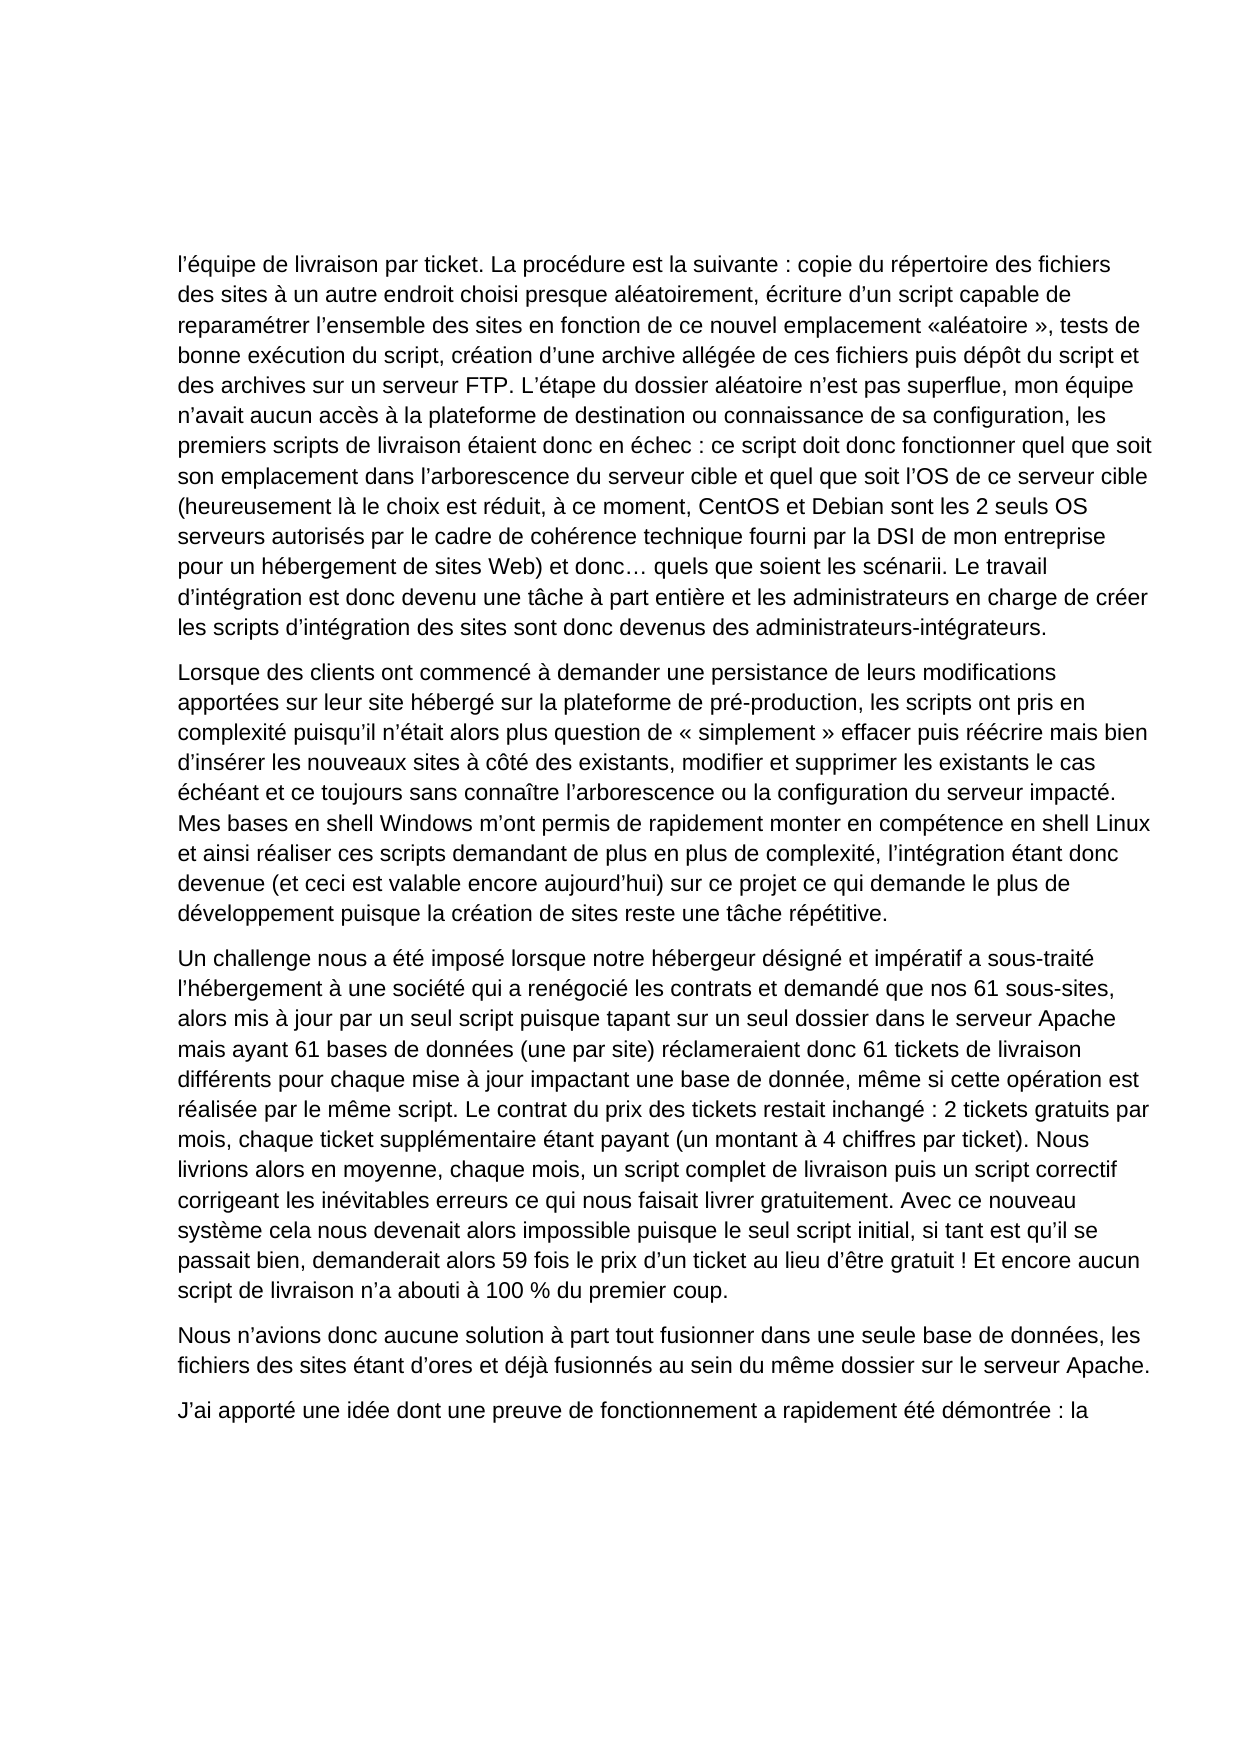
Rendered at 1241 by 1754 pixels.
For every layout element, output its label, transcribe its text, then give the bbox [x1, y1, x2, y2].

text l’équipe de livraison par ticket. La procédure est la suivante : copie du répertoire des fichiers des sites à un autre endroit choisi presque aléatoirement, écriture d’un script capable de reparamétrer l’ensemble des sites en fonction de ce nouvel emplacement «aléatoire », tests de bonne exécution du script, création d’une archive allégée de ces fichiers puis dépôt du script et des archives sur un serveur FTP. L’étape du dossier aléatoire n’est pas superflue, mon équipe n’avait aucun accès à la plateforme de destination ou connaissance de sa configuration, les premiers scripts de livraison étaient donc en échec : ce script doit donc fonctionner quel que soit son emplacement dans l’arborescence du serveur cible et quel que soit l’OS de ce serveur cible (heureusement là le choix est réduit, à ce moment, CentOS et Debian sont les 2 seuls OS serveurs autorisés par le cadre de cohérence technique fourni par la DSI de mon entreprise pour un hébergement de sites Web) et donc… quels que soient les scénarii. Le travail d’intégration est donc devenu une tâche à part entière et les administrateurs en charge de créer les scripts d’intégration des sites sont donc devenus des administrateurs-intégrateurs. [177, 251, 1152, 640]
text Un challenge nous a été imposé lorsque notre hébergeur désigné et impératif a sous-traité l’hébergement à une société qui a renégocié les contrats et demandé que nos 61 sous-sites, alors mis à jour par un seul script puisque tapant sur un seul dossier dans le serveur Apache mais ayant 61 bases de données (une par site) réclameraient donc 61 tickets de livraison différents pour chaque mise à jour impactant une base de donnée, même si cette opération est réalisée par le même script. Le contrat du prix des tickets restait inchangé : 2 tickets gratuits par mois, chaque ticket supplémentaire étant payant (un montant à 4 chiffres par ticket). Nous livrions alors en moyenne, chaque mois, un script complet de livraison puis un script correctif corrigeant les inévitables erreurs ce qui nous faisait livrer gratuitement. Avec ce nouveau système cela nous devenait alors impossible puisque le seul script initial, si tant est qu’il se passait bien, demanderait alors 59 fois le prix d’un ticket au lieu d’être gratuit ! Et encore aucun script de livraison n’a abouti à 100 % du premier coup. [177, 945, 1152, 1303]
text Lorsque des clients ont commencé à demander une persistance de leurs modifications apportées sur leur site hébergé sur la plateforme de pré-production, les scripts ont pris en complexité puisqu’il n’était alors plus question de « simplement » effacer puis réécrire mais bien d’insérer les nouveaux sites à côté des existants, modifier et supprimer les existants le cas échéant et ce toujours sans connaître l’arborescence ou la configuration du serveur impacté. Mes bases en shell Windows m’ont permis de rapidement monter en compétence en shell Linux et ainsi réaliser ces scripts demandant de plus en plus de complexité, l’intégration étant donc devenue (et ceci est valable encore aujourd’hui) sur ce projet ce qui demande le plus de développement puisque la création de sites reste une tâche répétitive. [177, 658, 1152, 926]
text J’ai apporté une idée dont une preuve de fonctionnement a rapidement été démontrée : la [177, 1397, 1152, 1423]
text Nous n’avions donc aucune solution à part tout fusionner dans une seule base de données, les fichiers des sites étant d’ores et déjà fusionnés au sein du même dossier sur le serveur Apache. [177, 1322, 1152, 1378]
